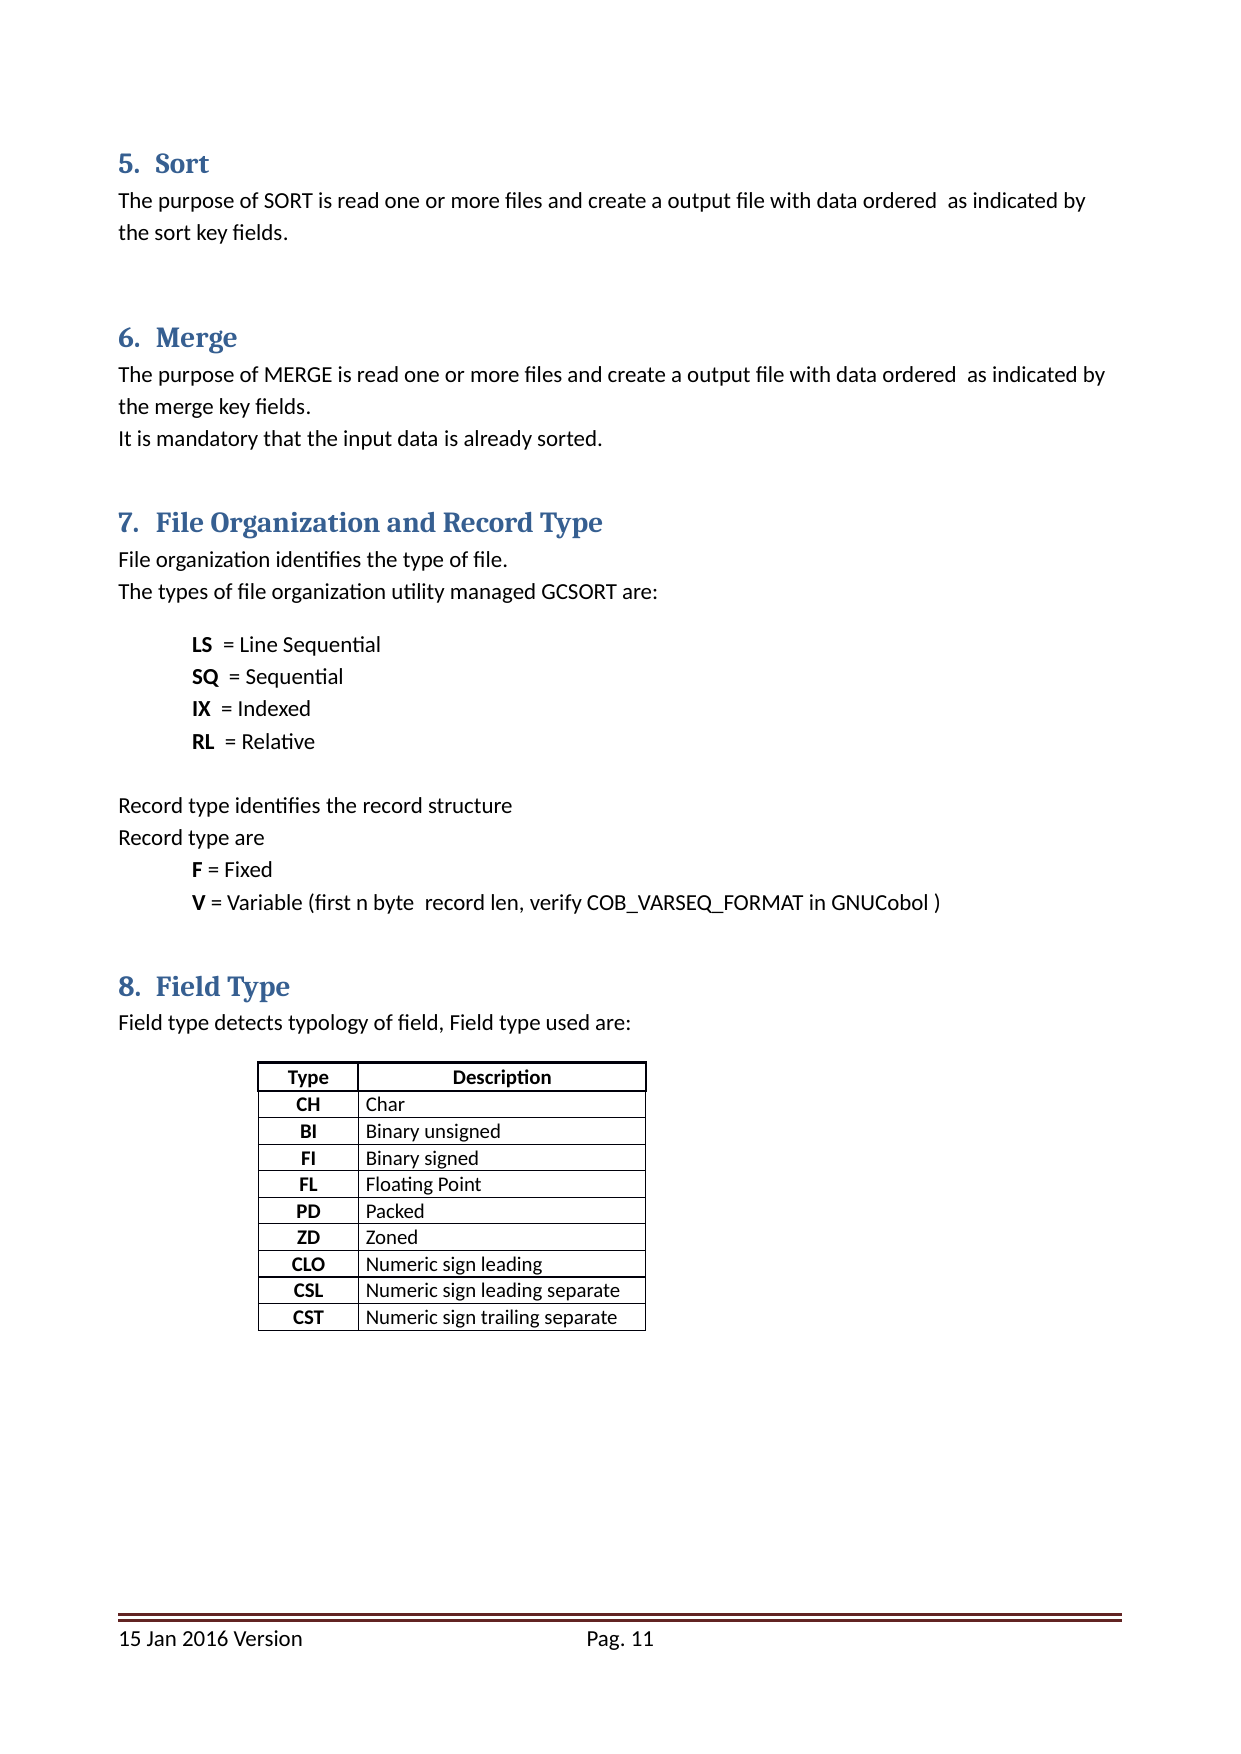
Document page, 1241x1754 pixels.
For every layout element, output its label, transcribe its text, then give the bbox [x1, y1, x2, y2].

table_cell ZD [259, 1224, 358, 1250]
list File Organization and Record Type [118, 506, 1122, 540]
table_cell Binary signed [359, 1145, 645, 1170]
text The purpose of SORT is read one or more files and create a output file with data ordered as indicated by the sort key fields. [118, 186, 1122, 246]
table_cell CLO [259, 1251, 358, 1276]
text Field type detects typology of field, Field type used are: [118, 1008, 1122, 1036]
text The purpose of MERGE is read one or more files and create a output file with data ordered as indicated by the merge key fields. [118, 360, 1122, 420]
text It is mandatory that the input data is already sorted. [118, 424, 1122, 452]
table_cell Zoned [359, 1224, 645, 1250]
text SQ = Sequential [192, 662, 1122, 690]
table_cell BI [259, 1118, 358, 1144]
table_cell Floating Point [359, 1171, 645, 1197]
text Record type identifies the record structure [118, 791, 1122, 819]
text LS = Line Sequential [192, 630, 1122, 658]
text IX = Indexed [192, 694, 1122, 723]
list Merge [118, 321, 1122, 355]
table_cell Packed [359, 1198, 645, 1223]
table_header Type [259, 1064, 357, 1089]
table_cell Numeric sign leading separate [359, 1278, 645, 1303]
text Record type are [118, 823, 1122, 851]
table_cell FI [259, 1145, 358, 1170]
list Sort [118, 148, 1122, 181]
text F = Fixed [192, 856, 1122, 883]
text RL = Relative [192, 727, 1122, 755]
text File organization identifies the type of file. The types of file organization utility managed GCSORT are: [118, 545, 1122, 605]
list Field Type [118, 970, 1122, 1003]
table_cell FL [259, 1171, 358, 1197]
table_cell PD [259, 1198, 358, 1223]
table_cell CST [259, 1304, 358, 1329]
table_cell CH [259, 1092, 358, 1117]
text V = Variable (first n byte record len, verify COB_VARSEQ_FORMAT in GNUCobol ) [192, 888, 1122, 916]
table_header Description [359, 1064, 645, 1089]
table_cell Numeric sign trailing separate [359, 1304, 645, 1329]
table_cell Numeric sign leading [359, 1251, 645, 1276]
table_cell Binary unsigned [359, 1118, 645, 1144]
table_cell CSL [259, 1278, 358, 1303]
table_cell Char [359, 1092, 645, 1117]
